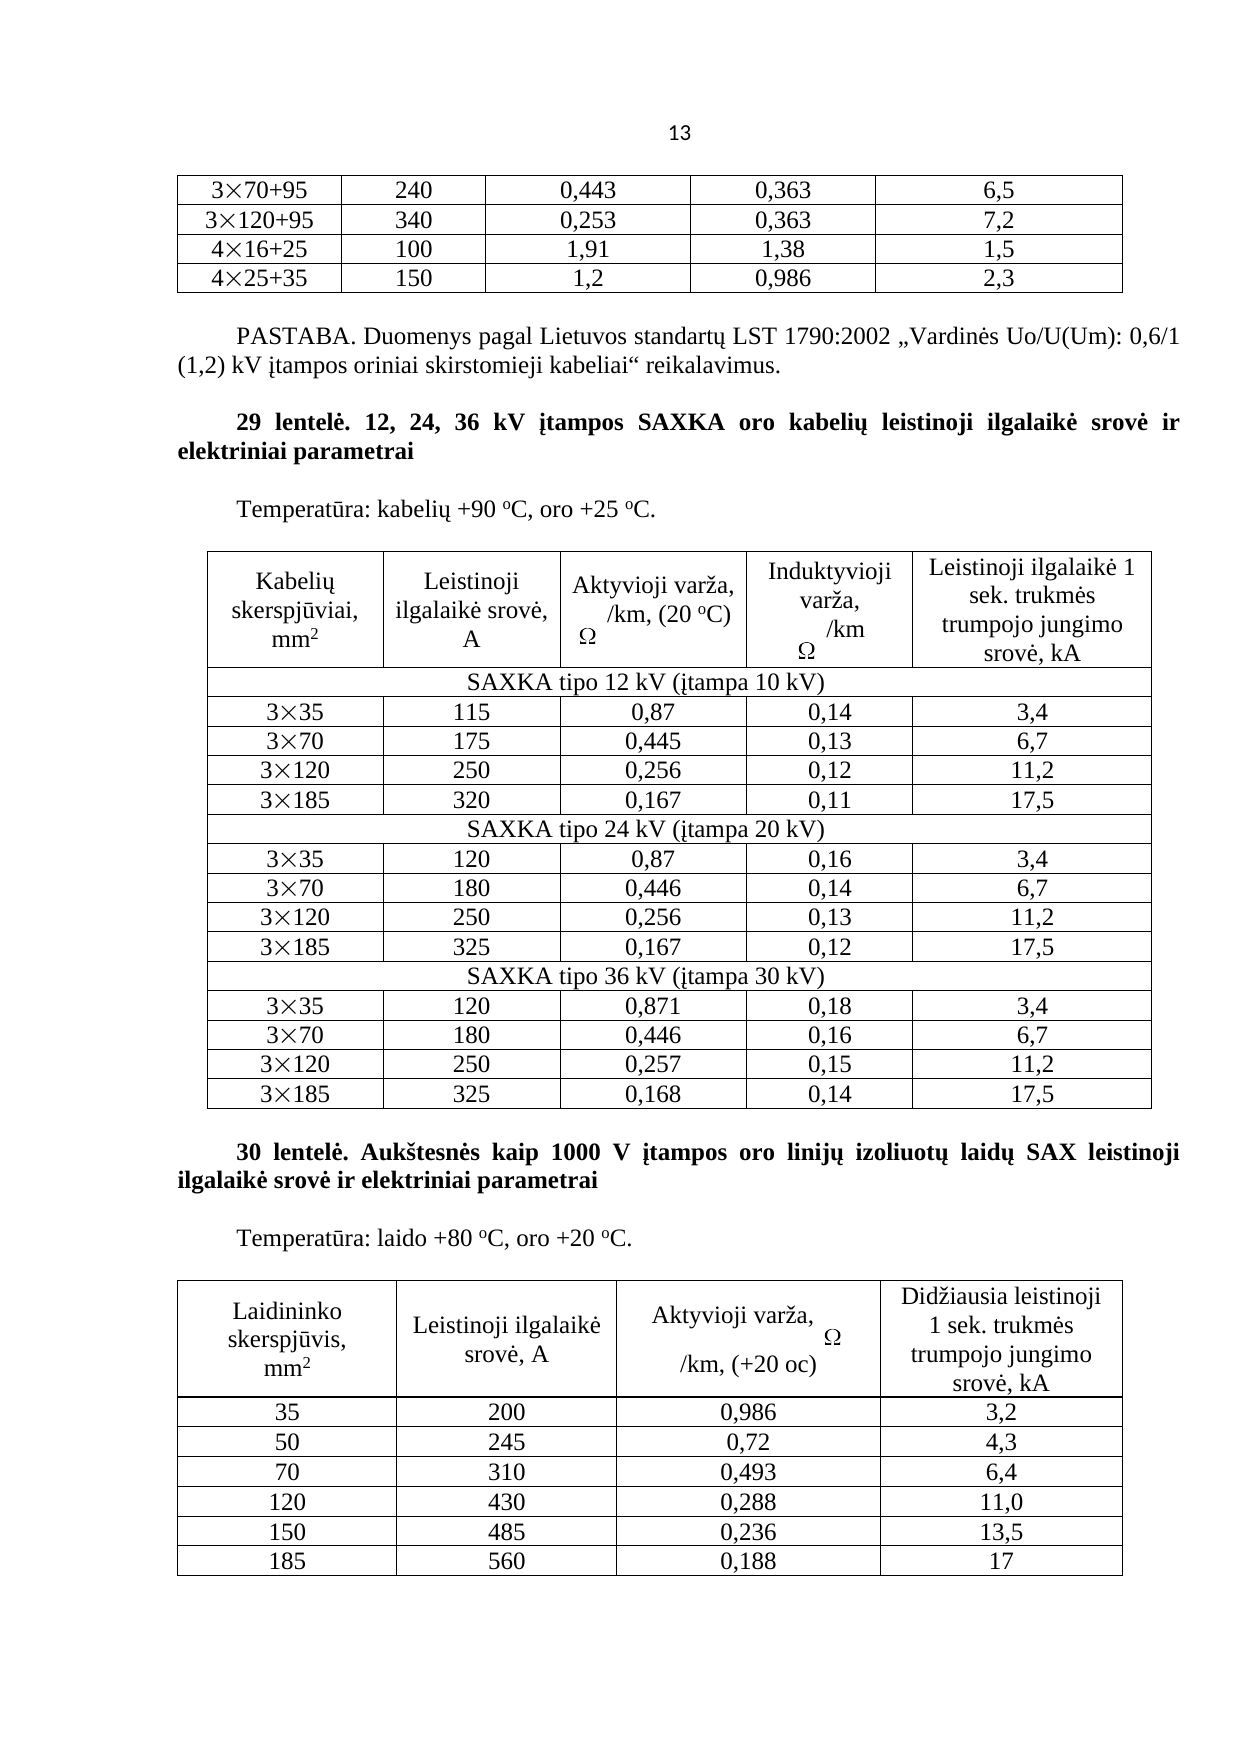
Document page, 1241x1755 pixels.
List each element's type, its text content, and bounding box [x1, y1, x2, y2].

table_cell [884, 668, 913, 696]
table_cell 6,7 [913, 874, 1151, 902]
table_cell 120 [384, 991, 560, 1019]
table_cell 7,2 [876, 205, 1122, 233]
table_cell 310 [397, 1457, 616, 1486]
table_cell 250 [384, 756, 560, 784]
table_cell 0,15 [747, 1050, 912, 1078]
table_cell 240 [342, 176, 485, 204]
table_cell 3185 [208, 932, 383, 961]
table_cell 0,16 [747, 844, 912, 873]
table_cell 0,168 [561, 1079, 746, 1107]
table_header Kabelių skerspjūviai, mm2 [208, 552, 383, 667]
table_cell 6,4 [881, 1457, 1122, 1486]
table_cell 370+95 [178, 176, 341, 204]
table_cell 0,16 [747, 1021, 912, 1049]
text Temperatūra: laido +80 oC, oro +20 oC. [177, 1223, 1181, 1252]
table_cell 0,446 [561, 874, 746, 902]
table_cell [383, 962, 408, 990]
table_cell 0,167 [561, 932, 746, 961]
table_header Leistinoji ilgalaikė srovė, A [397, 1281, 616, 1396]
table_cell [913, 815, 1151, 843]
table_cell 370 [208, 727, 383, 755]
table_cell 370 [208, 1021, 383, 1049]
table_cell 6,5 [876, 176, 1122, 204]
table_header Leistinoji ilgalaikė srovė, A [384, 552, 560, 667]
table_cell 150 [178, 1517, 396, 1545]
table_cell 11,2 [913, 1050, 1151, 1078]
table_cell 0,871 [561, 991, 746, 1019]
table_cell 1,2 [486, 264, 690, 292]
table_cell 0,167 [561, 785, 746, 814]
table_cell 3120 [208, 903, 383, 931]
table_cell 120 [178, 1487, 396, 1516]
table_cell 3120 [208, 1050, 383, 1078]
table_cell 3120+95 [178, 205, 341, 233]
table_cell 0,72 [617, 1427, 880, 1456]
table_cell 0,12 [747, 756, 912, 784]
text 30 lentelė. Aukštesnės kaip 1000 V įtampos oro linijų izoliuotų laidų SAX leistinoji ilgalaikė srovė ir elektriniai parametrai [177, 1137, 1181, 1194]
table_cell 3,4 [913, 697, 1151, 726]
table_cell [383, 668, 408, 696]
table_cell 17,5 [913, 785, 1151, 814]
text 29 lentelė. 12, 24, 36 kV įtampos SAXKA oro kabelių leistinoji ilgalaikė srovė ir elektriniai parametrai [177, 407, 1181, 465]
table_cell 0,493 [617, 1457, 880, 1486]
table_cell 335 [208, 697, 383, 726]
table_cell 0,13 [747, 903, 912, 931]
table_cell 70 [178, 1457, 396, 1486]
table_cell 250 [384, 1050, 560, 1078]
table_cell 3185 [208, 1079, 383, 1107]
table_cell [884, 962, 913, 990]
table_header Induktyvioji varža, /km [747, 552, 912, 667]
table_header Aktyvioji varža, /km, (20 oC) [561, 552, 746, 667]
table_cell 0,12 [747, 932, 912, 961]
table_cell 416+25 [178, 235, 341, 263]
table_cell 0,14 [747, 1079, 912, 1107]
table_cell 0,11 [747, 785, 912, 814]
table_header Didžiausia leistinoji 1 sek. trukmės trumpojo jungimo srovė, kA [881, 1281, 1122, 1396]
table_header Leistinoji ilgalaikė 1 sek. trukmės trumpojo jungimo srovė, kA [913, 552, 1151, 667]
table_cell [913, 962, 1151, 990]
table_cell 0,986 [617, 1398, 880, 1426]
table_cell 175 [384, 727, 560, 755]
table_cell 50 [178, 1427, 396, 1456]
table_cell [884, 815, 913, 843]
table_cell 245 [397, 1427, 616, 1456]
table_cell SAXKA tipo 12 kV (įtampa 10 kV) [408, 668, 884, 696]
table_cell 0,257 [561, 1050, 746, 1078]
table_header Aktyvioji varža, /km, (+20 oc) [617, 1281, 880, 1396]
table_cell 0,188 [617, 1546, 880, 1575]
table_cell [913, 668, 1151, 696]
table_cell 185 [178, 1546, 396, 1575]
table_cell 3,4 [913, 991, 1151, 1019]
table_cell 0,288 [617, 1487, 880, 1516]
table_cell 200 [397, 1398, 616, 1426]
table_cell 0,443 [486, 176, 690, 204]
table_cell 325 [384, 1079, 560, 1107]
table_cell 0,256 [561, 756, 746, 784]
table_cell [208, 962, 383, 990]
table_cell 335 [208, 844, 383, 873]
table_cell 0,13 [747, 727, 912, 755]
table_cell 250 [384, 903, 560, 931]
table_cell 0,986 [691, 264, 875, 292]
table_cell 11,2 [913, 903, 1151, 931]
table_cell 35 [178, 1398, 396, 1426]
table_cell 3,4 [913, 844, 1151, 873]
table_cell 485 [397, 1517, 616, 1545]
table_cell 13,5 [881, 1517, 1122, 1545]
table_cell 0,446 [561, 1021, 746, 1049]
table_cell 3120 [208, 756, 383, 784]
table_cell 0,14 [747, 697, 912, 726]
table_cell 100 [342, 235, 485, 263]
table_cell 2,3 [876, 264, 1122, 292]
table_cell [208, 668, 383, 696]
table_cell 6,7 [913, 727, 1151, 755]
table_cell 0,87 [561, 844, 746, 873]
table_cell 0,363 [691, 176, 875, 204]
table_cell 325 [384, 932, 560, 961]
table_cell [383, 815, 408, 843]
table_cell 11,0 [881, 1487, 1122, 1516]
table_cell 0,253 [486, 205, 690, 233]
table_cell 17,5 [913, 1079, 1151, 1107]
table_cell 0,18 [747, 991, 912, 1019]
table_cell 430 [397, 1487, 616, 1516]
table_cell [208, 815, 383, 843]
table_cell 115 [384, 697, 560, 726]
table_cell 340 [342, 205, 485, 233]
table_cell 560 [397, 1546, 616, 1575]
table_cell 320 [384, 785, 560, 814]
table_cell 425+35 [178, 264, 341, 292]
table_cell SAXKA tipo 36 kV (įtampa 30 kV) [408, 962, 884, 990]
table_cell 1,91 [486, 235, 690, 263]
table_cell 0,14 [747, 874, 912, 902]
table_cell 0,256 [561, 903, 746, 931]
table_header Laidininko skerspjūvis, mm2 [178, 1281, 396, 1396]
table_cell 0,363 [691, 205, 875, 233]
table_cell 17,5 [913, 932, 1151, 961]
table_cell 17 [881, 1546, 1122, 1575]
table_cell 150 [342, 264, 485, 292]
table_cell 1,5 [876, 235, 1122, 263]
table_cell 335 [208, 991, 383, 1019]
table_cell 3185 [208, 785, 383, 814]
text Temperatūra: kabelių +90 oC, oro +25 oC. [177, 494, 1181, 522]
table_cell 180 [384, 1021, 560, 1049]
table_cell 11,2 [913, 756, 1151, 784]
table_cell SAXKA tipo 24 kV (įtampa 20 kV) [408, 815, 884, 843]
table_cell 180 [384, 874, 560, 902]
table_cell 0,87 [561, 697, 746, 726]
table_cell 120 [384, 844, 560, 873]
table_cell 3,2 [881, 1398, 1122, 1426]
text PASTABA. Duomenys pagal Lietuvos standartų LST 1790:2002 „Vardinės Uo/U(Um): 0,6/1 (1,2) kV įtampos oriniai skirstomieji kabeliai“ reikalavimus. [177, 321, 1181, 379]
table_cell 1,38 [691, 235, 875, 263]
table_cell 0,445 [561, 727, 746, 755]
table_cell 0,236 [617, 1517, 880, 1545]
table_cell 370 [208, 874, 383, 902]
table_cell 6,7 [913, 1021, 1151, 1049]
table_cell 4,3 [881, 1427, 1122, 1456]
